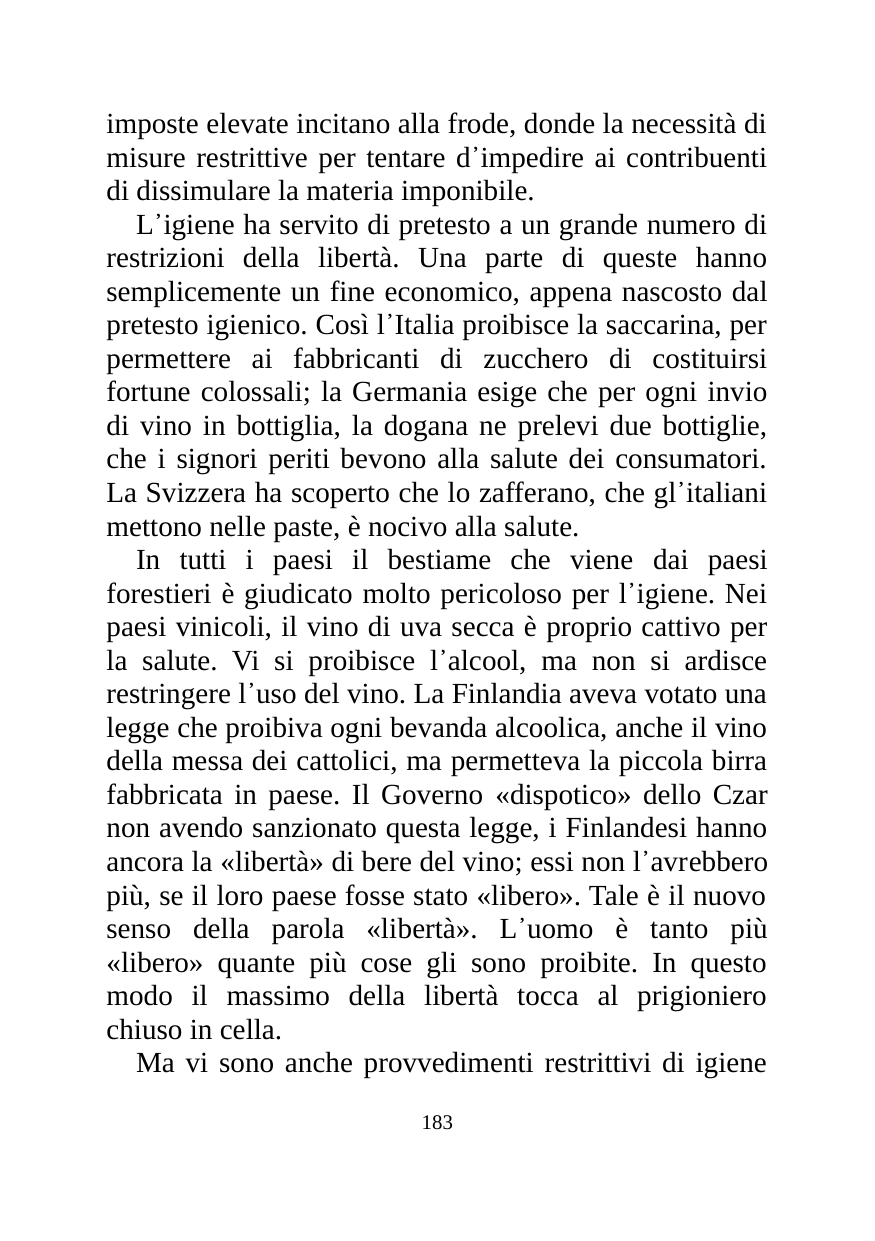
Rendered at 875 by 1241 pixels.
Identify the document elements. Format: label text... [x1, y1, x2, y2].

text imposte elevate incitano alla frode, donde la necessità di misure restrittive per tentare d᾽impedire ai contribuenti di dissimulare la materia imponibile. [106, 106, 768, 207]
text In tutti i paesi il bestiame che viene dai paesi forestieri è giudicato molto pericoloso per l᾽igiene. Nei paesi vinicoli, il vino di uva secca è proprio cattivo per la salute. Vi si proibisce l᾽alcool, ma non si ardisce restringere l᾽uso del vino. La Finlandia aveva votato una legge che proibiva ogni bevanda alcoolica, anche il vino della messa dei cattolici, ma permetteva la piccola birra fabbricata in paese. Il Governo «dispotico» dello Czar non avendo sanzionato questa legge, i Finlandesi hanno ancora la «libertà» di bere del vino; essi non l᾽avrebbero più, se il loro paese fosse stato «libero». Tale è il nuovo senso della parola «libertà». L᾽uomo è tanto più «libero» quante più cose gli sono proibite. In questo modo il massimo della libertà tocca al prigioniero chiuso in cella. [106, 542, 768, 1045]
text Ma vi sono anche provvedimenti restrittivi di igiene [106, 1045, 768, 1079]
text L᾽igiene ha servito di pretesto a un grande numero di restrizioni della libertà. Una parte di queste hanno semplicemente un fine economico, appena nascosto dal pretesto igienico. Così l᾽Italia proibisce la saccarina, per permettere ai fabbricanti di zucchero di costituirsi fortune colossali; la Germania esige che per ogni invio di vino in bottiglia, la dogana ne prelevi due bottiglie, che i signori periti bevono alla salute dei consumatori. La Svizzera ha scoperto che lo zafferano, che gl᾽italiani mettono nelle paste, è nocivo alla salute. [106, 207, 768, 542]
